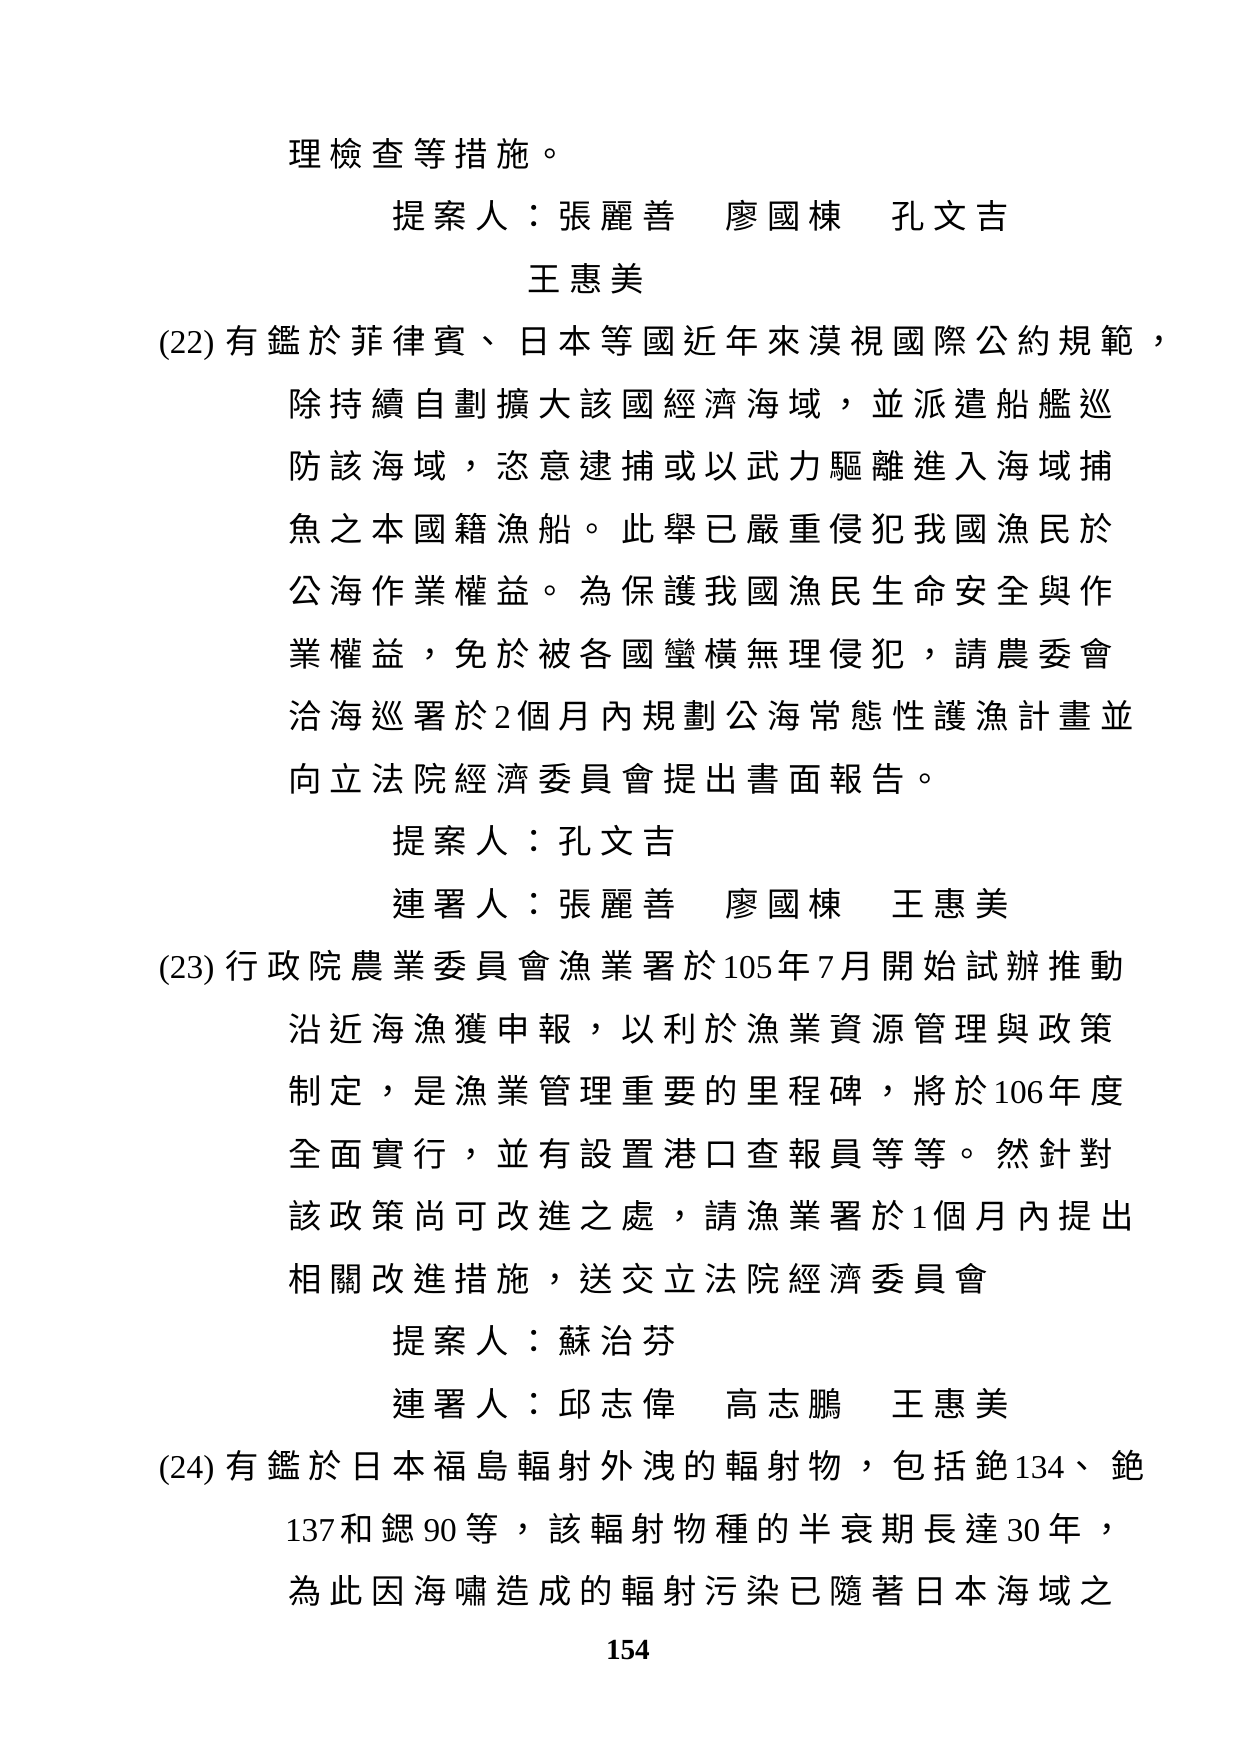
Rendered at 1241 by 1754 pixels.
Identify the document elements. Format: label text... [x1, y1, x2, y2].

list 有鑑於菲律賓、日本等國近年來漠視國際公約規範，除持續自劃擴大該國經濟海域，並派遣船艦巡防該海域，恣意逮捕或以武力驅離進入海域捕魚之本國籍漁船。此舉已嚴重侵犯我國漁民於公海作業權益。為保護我國漁民生命安全與作業權益，免於被各國蠻橫無理侵犯，請農委會洽海巡署於2個月內規劃公海常態性護漁計畫並向立法院經濟委員會提出書面報告。 [150, 298, 1148, 798]
text 連署人：邱志偉 高志鵬 王惠美 [384, 1360, 1044, 1423]
list 有鑑於日本福島輻射外洩的輻射物，包括銫134、銫137和鍶90等，該輻射物種的半衰期長達30年，為此因海嘯造成的輻射污染已隨著日本海域之 [150, 1423, 1148, 1610]
text 提案人：張麗善 廖國棟 孔文吉 王惠美 [384, 173, 1044, 298]
text 提案人：孔文吉 [384, 798, 1044, 860]
list 理檢查等措施。 [150, 110, 1148, 173]
text 連署人：張麗善 廖國棟 王惠美 [384, 860, 1044, 923]
text 提案人：蘇治芬 [384, 1298, 1044, 1360]
list 行政院農業委員會漁業署於105年7月開始試辦推動沿近海漁獲申報，以利於漁業資源管理與政策制定，是漁業管理重要的里程碑，將於106年度全面實行，並有設置港口查報員等等。然針對該政策尚可改進之處，請漁業署於1個月內提出相關改進措施，送交立法院經濟委員會 [150, 923, 1148, 1298]
